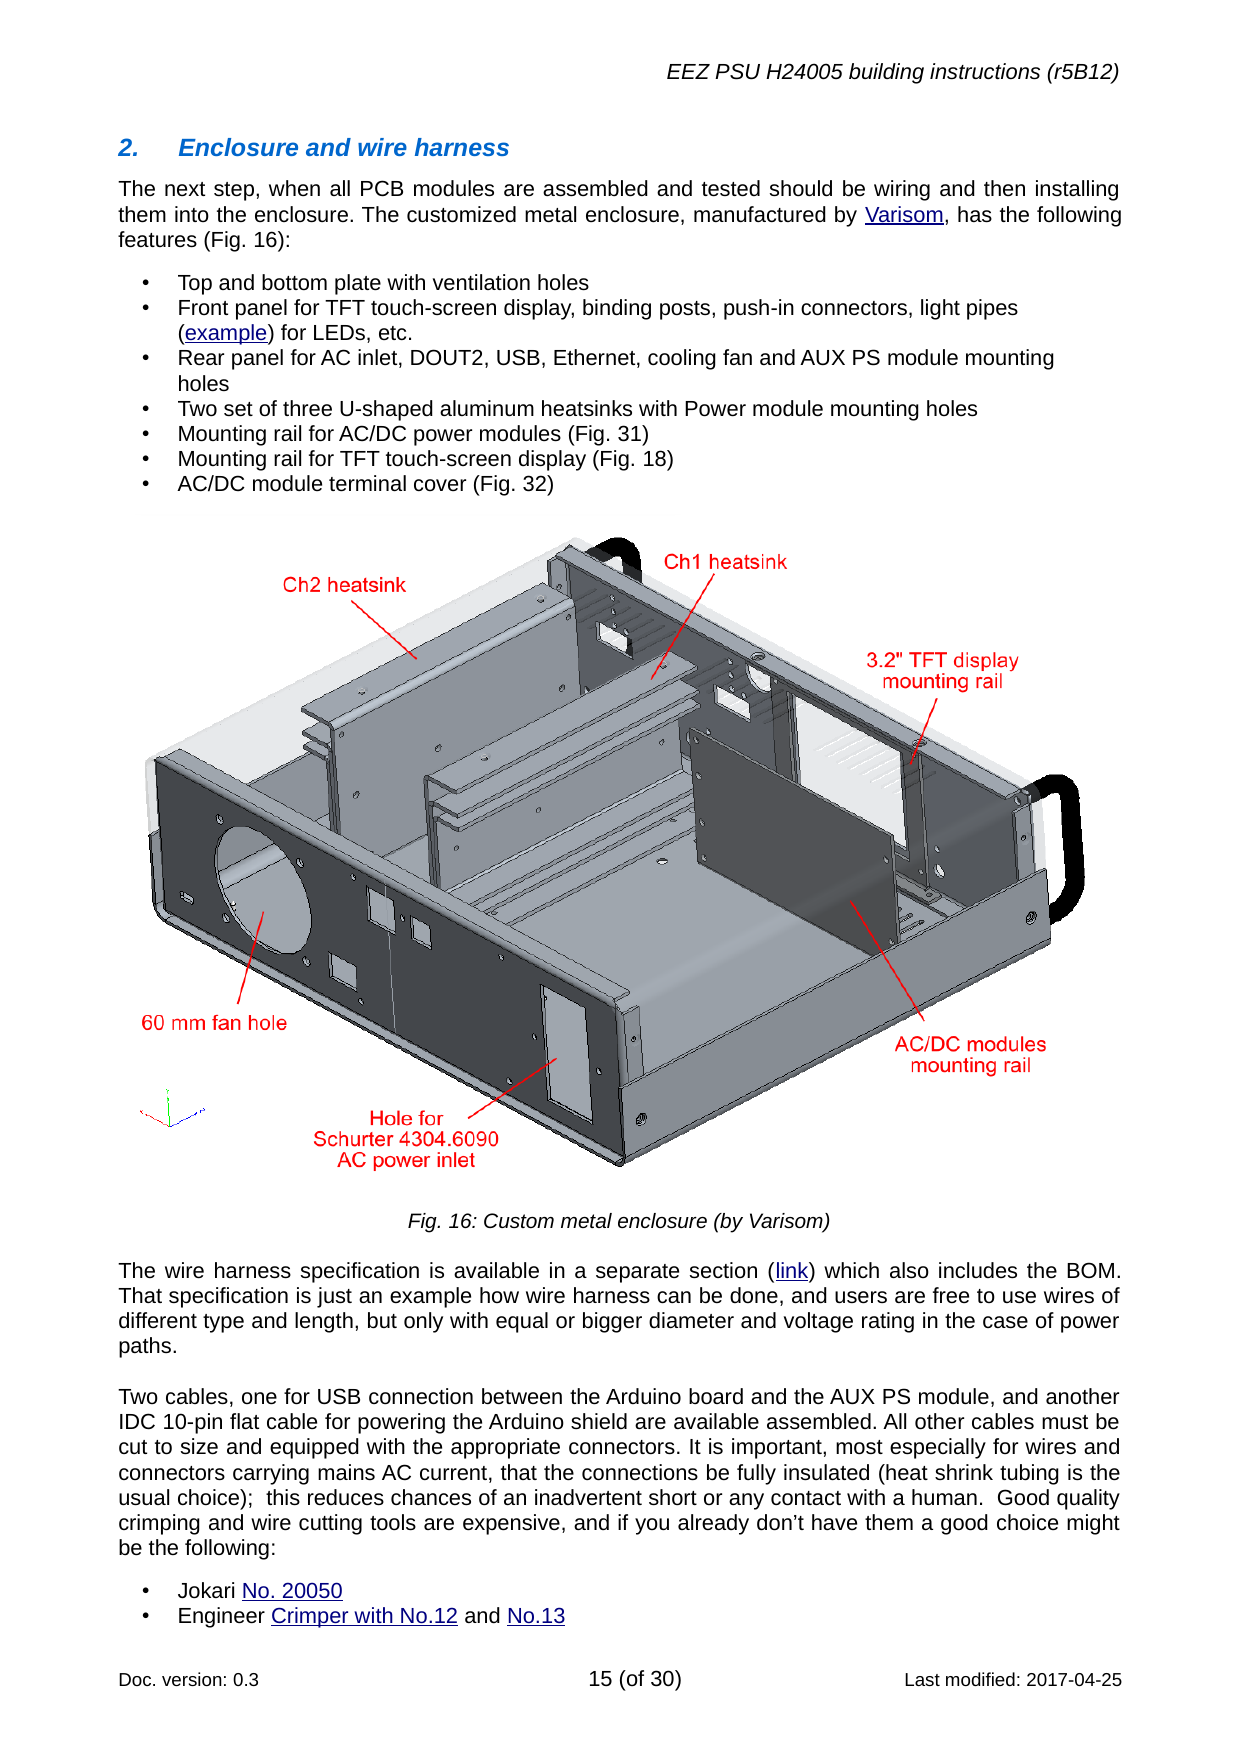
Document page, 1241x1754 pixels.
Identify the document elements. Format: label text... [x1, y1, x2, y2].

list Two set of three U-shaped aluminum heatsinks with Power module mounting holes [142, 396, 1110, 421]
text The wire harness specification is available in a separate section (link) which also includes the BOM. That specification is just an example how wire harness can be done, and users are free to use wires of different type and length, but only with equal or bigger diameter and voltage rating in the case of power paths. [118, 1258, 1122, 1359]
text Fig. 16: Custom metal enclosure (by Varisom) [118, 1191, 1122, 1233]
list AC/DC module terminal cover (Fig. 32) [142, 471, 1110, 497]
list Top and bottom plate with ventilation holes [142, 270, 1110, 295]
list Mounting rail for AC/DC power modules (Fig. 31) [142, 421, 1110, 446]
subtitle Enclosure and wire harness [118, 133, 1122, 162]
list Mounting rail for TFT touch-screen display (Fig. 18) [142, 446, 1110, 471]
list Rear panel for AC inlet, DOUT2, USB, Ethernet, cooling fan and AUX PS module mounting holes [142, 345, 1110, 396]
list Front panel for TFT touch-screen display, binding posts, push-in connectors, light pipes (example) for LEDs, etc. [142, 295, 1110, 345]
picture [118, 514, 1123, 1191]
list Engineer Crimper with No.12 and No.13 [142, 1603, 1110, 1628]
text Two cables, one for USB connection between the Arduino board and the AUX PS module, and another IDC 10-pin flat cable for powering the Arduino shield are available assembled. All other cables must be cut to size and equipped with the appropriate connectors. It is important, most especially for wires and connectors carrying mains AC current, that the connections be fully insulated (heat shrink tubing is the usual choice); this reduces chances of an inadvertent short or any contact with a human. Good quality crimping and wire cutting tools are expensive, and if you already don’t have them a good choice might be the following: [118, 1384, 1122, 1560]
list Jokari No. 20050 [142, 1578, 1110, 1603]
text The next step, when all PCB modules are assembled and tested should be wiring and then installing them into the enclosure. The customized metal enclosure, manufactured by Varisom, has the following features (Fig. 16): [118, 176, 1122, 252]
